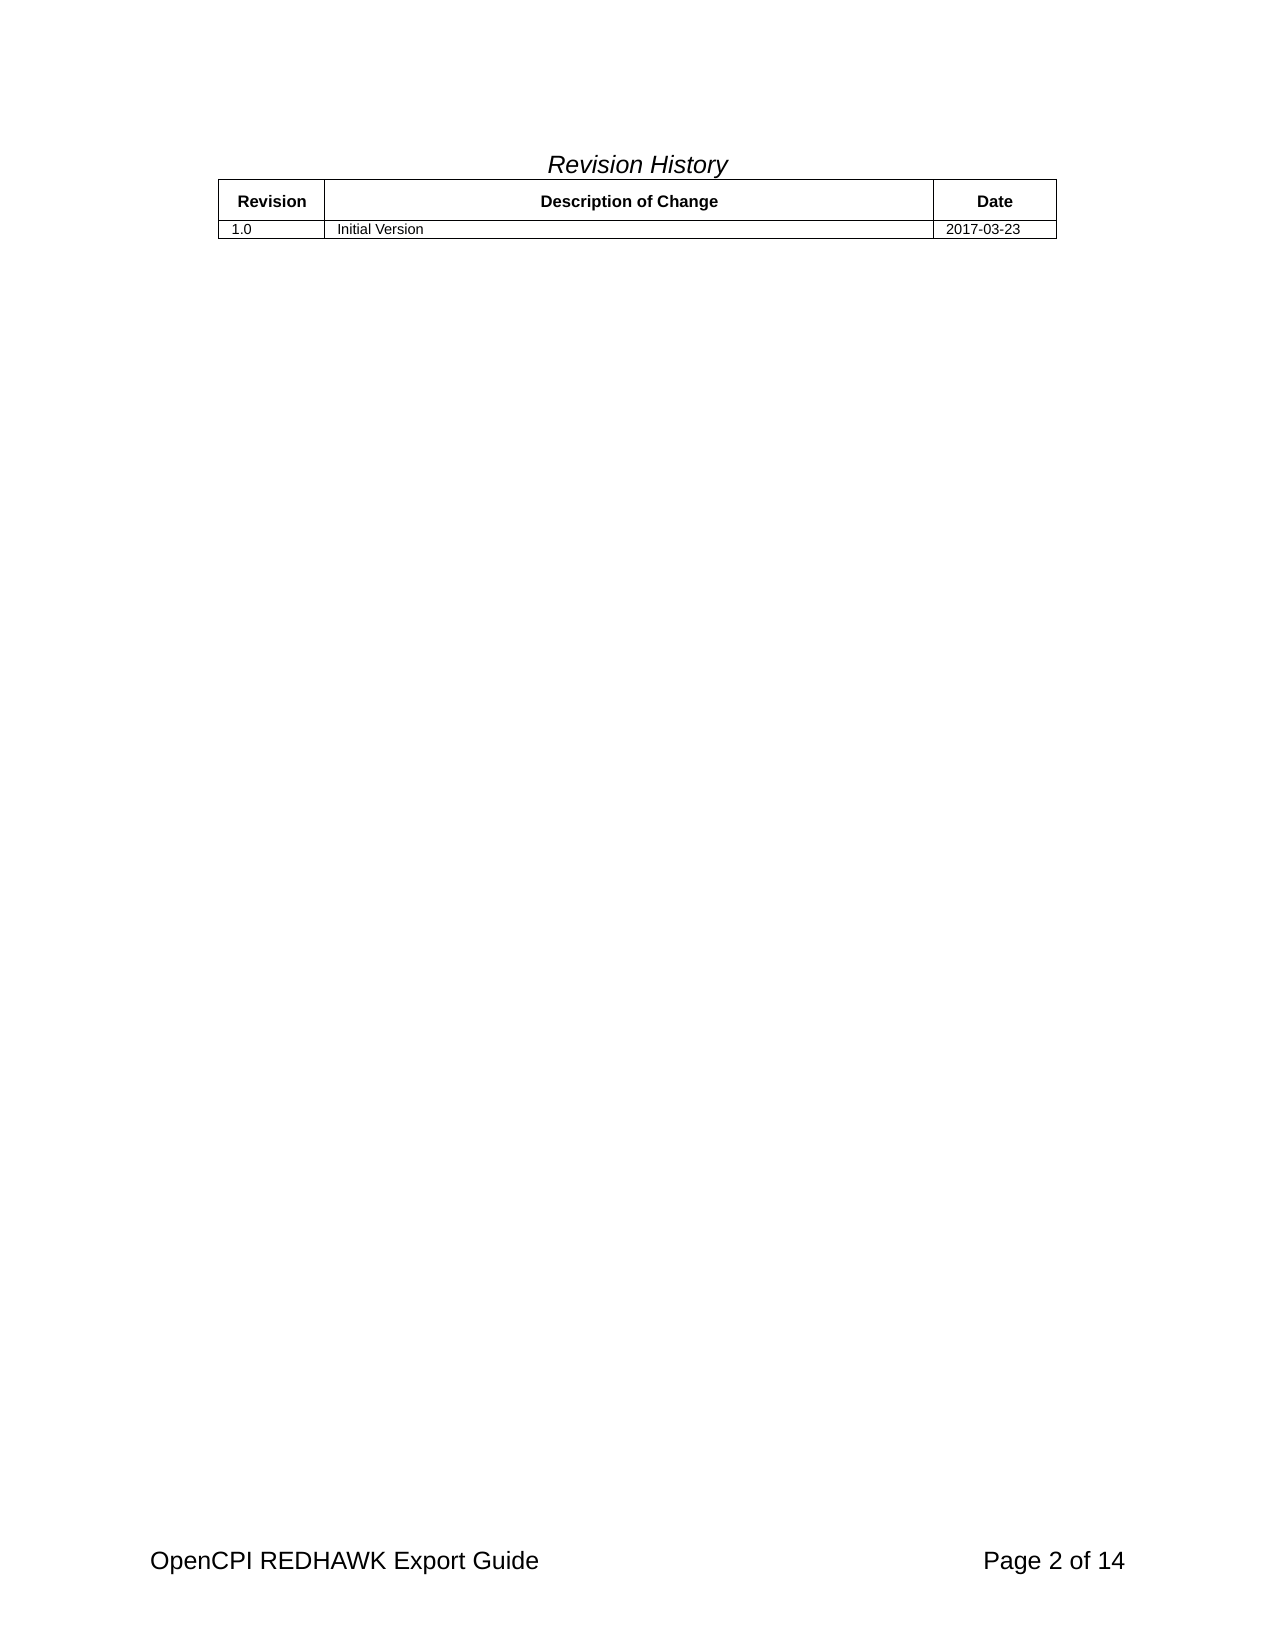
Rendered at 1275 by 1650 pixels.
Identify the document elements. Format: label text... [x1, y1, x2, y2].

table_header Date [934, 180, 1056, 220]
table_cell 1.0 [219, 221, 324, 238]
text Revision History [150, 150, 1125, 179]
table_header Description of Change [325, 180, 933, 220]
table_header Revision [219, 180, 324, 220]
table_cell 2017-03-23 [934, 221, 1056, 238]
table_cell Initial Version [325, 221, 933, 238]
